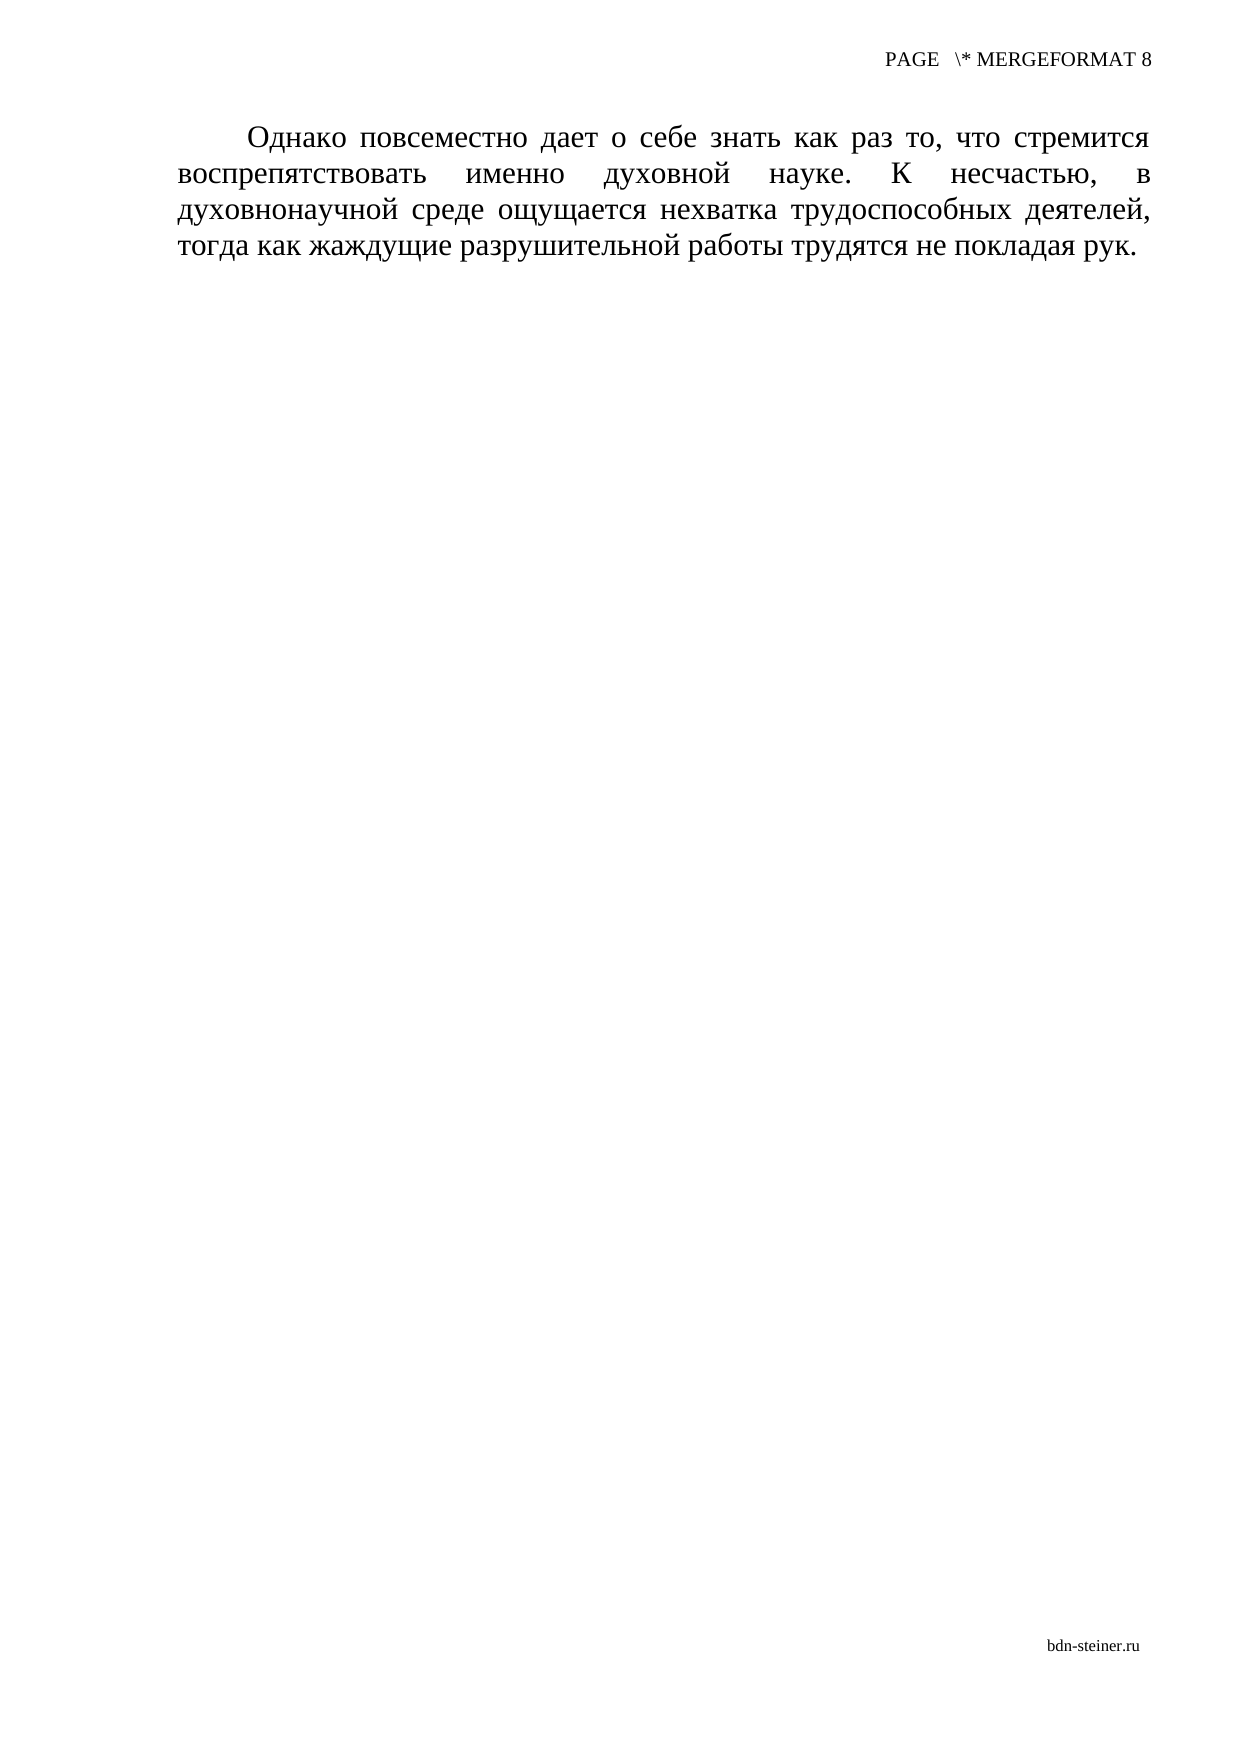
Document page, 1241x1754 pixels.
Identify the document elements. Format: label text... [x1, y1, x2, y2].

text Однако повсеместно дает о себе знать как раз то, что стремится воспрепятствовать именно духовной науке. К несчастью, в духовнонаучной среде ощущается нехватка трудоспособных деятелей, тогда как жаждущие разрушительной работы трудятся не покладая рук. [177, 118, 1152, 262]
